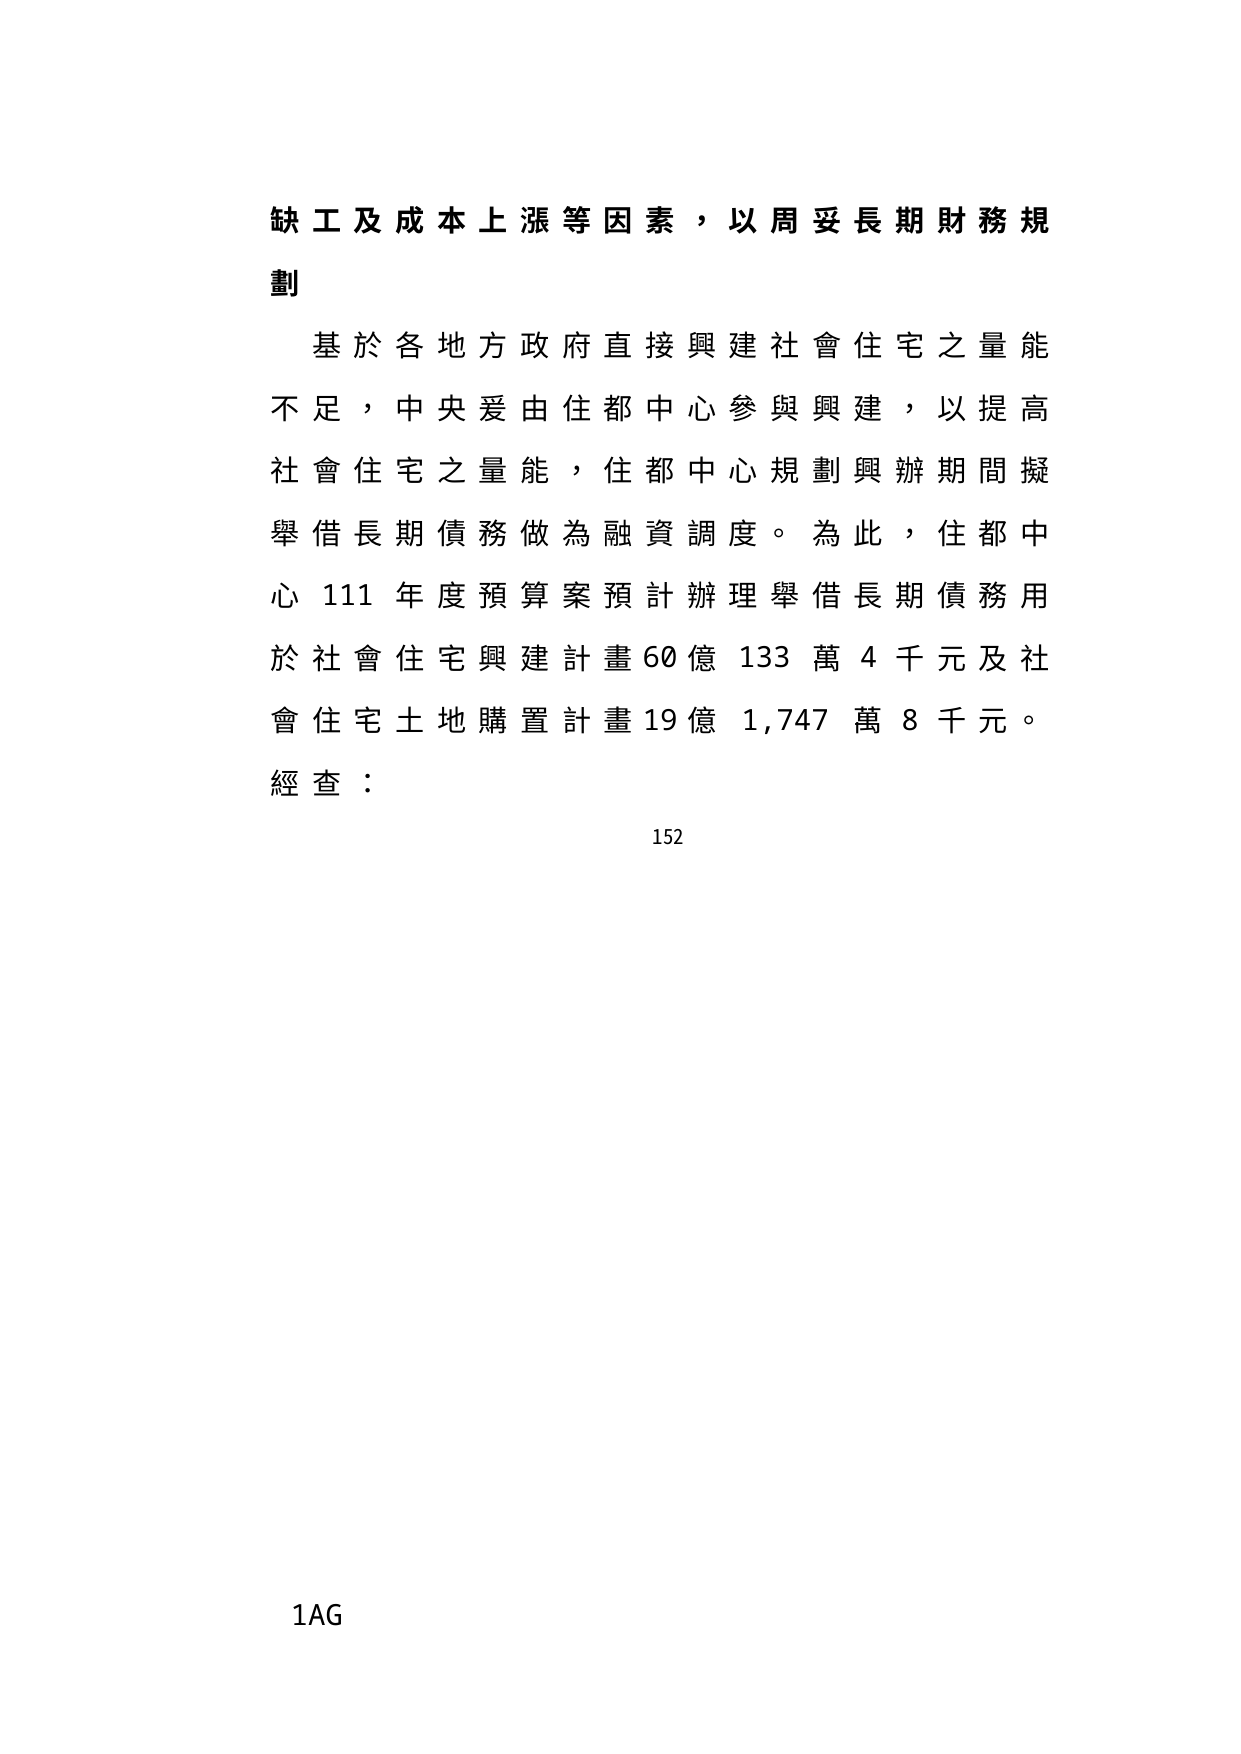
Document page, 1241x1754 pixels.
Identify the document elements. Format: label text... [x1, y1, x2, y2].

text 基於各地方政府直接興建社會住宅之量能不足，中央爰由住都中心參與興建，以提高社會住宅之量能，住都中心規劃興辦期間擬舉借長期債務做為融資調度。為此，住都中心111年度預算案預計辦理舉借長期債務用於社會住宅興建計畫60億133萬4千元及社會住宅土地購置計畫19億1,747萬8千元。經查： [240, 302, 1056, 802]
text 缺工及成本上漲等因素，以周妥長期財務規劃 [181, 177, 1056, 302]
